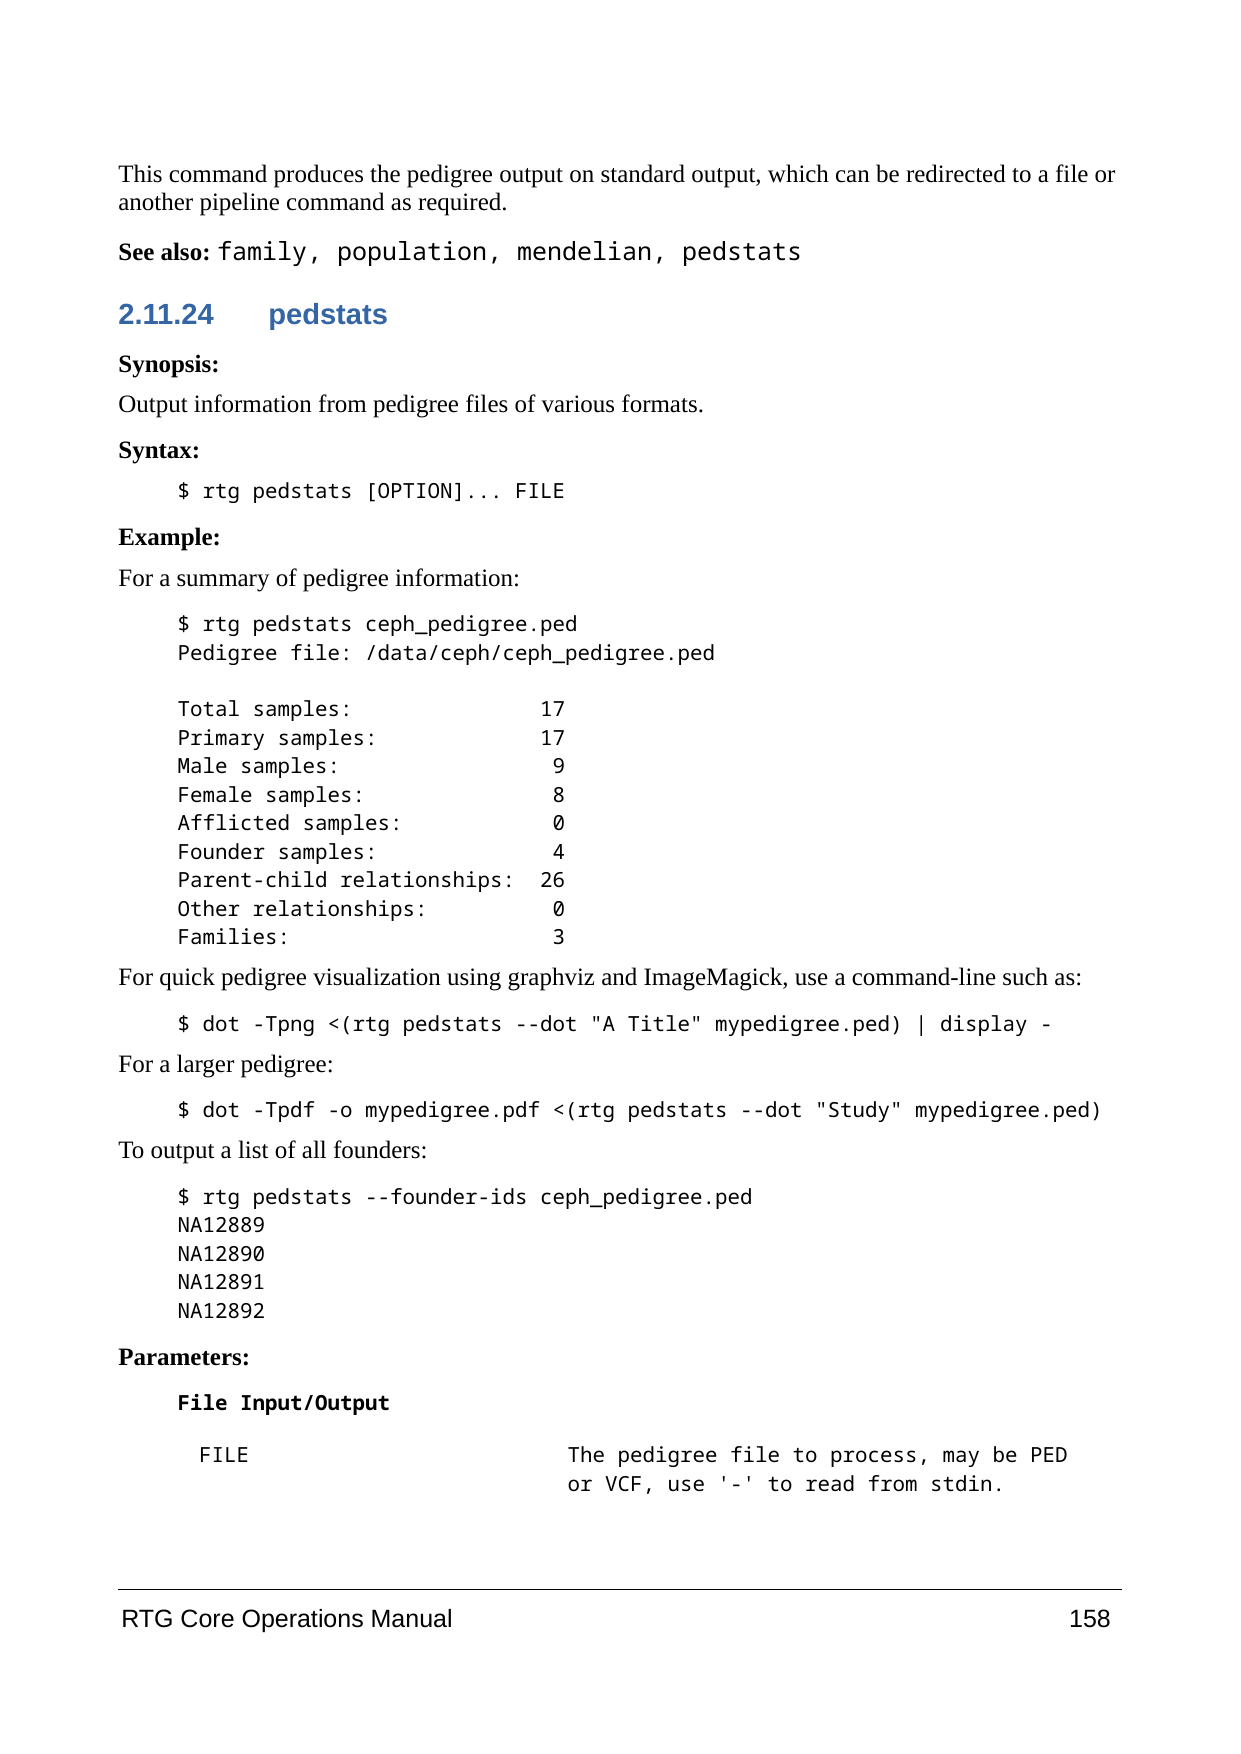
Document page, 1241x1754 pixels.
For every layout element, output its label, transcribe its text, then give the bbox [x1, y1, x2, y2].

text File Input/Output [177, 1388, 1122, 1417]
text See also: family, population, mendelian, pedstats [118, 234, 1122, 268]
table_header The pedigree file to process, may be PED or VCF, use '-' to read from stdin. [561, 1429, 1093, 1515]
text Parent-child relationships: 26 [177, 865, 1122, 894]
text $ dot -Tpdf -o mypedigree.pdf <(rtg pedstats --dot "Study" mypedigree.ped) [177, 1095, 1122, 1124]
text For quick pedigree visualization using graphviz and ImageMagick, use a command-line such as: [118, 962, 1122, 991]
text NA12892 [177, 1296, 1122, 1324]
text To output a list of all founders: [118, 1136, 1122, 1164]
text NA12890 [177, 1239, 1122, 1267]
text $ rtg pedstats [OPTION]... FILE [177, 476, 1122, 504]
text $ rtg pedstats ceph_pedigree.ped [177, 609, 1122, 638]
text Total samples: 17 [177, 694, 1122, 723]
subtitle Parameters: [118, 1342, 1122, 1371]
text For a summary of pedigree information: [118, 563, 1122, 592]
text NA12889 [177, 1211, 1122, 1239]
text $ dot -Tpng <(rtg pedstats --dot "A Title" mypedigree.ped) | display - [177, 1009, 1122, 1037]
text Pedigree file: /data/ceph/ceph_pedigree.ped [177, 638, 1122, 666]
table_header FILE [193, 1429, 561, 1515]
text Families: 3 [177, 922, 1122, 951]
text Female samples: 8 [177, 780, 1122, 808]
text Primary samples: 17 [177, 723, 1122, 751]
text Output information from pedigree files of various formats. [118, 389, 1122, 418]
subtitle Synopsis: [118, 349, 1122, 377]
text Male samples: 9 [177, 751, 1122, 780]
text Founder samples: 4 [177, 837, 1122, 865]
text This command produces the pedigree output on standard output, which can be redirected to a file or another pipeline command as required. [118, 159, 1122, 216]
text For a larger pedigree: [118, 1049, 1122, 1078]
text Afflicted samples: 0 [177, 808, 1122, 837]
subtitle pedstats [118, 297, 1122, 331]
text $ rtg pedstats --founder-ids ceph_pedigree.ped [177, 1182, 1122, 1211]
table_header [118, 1429, 193, 1515]
text Other relationships: 0 [177, 894, 1122, 922]
text NA12891 [177, 1267, 1122, 1296]
subtitle Example: [118, 522, 1122, 551]
subtitle Syntax: [118, 436, 1122, 464]
